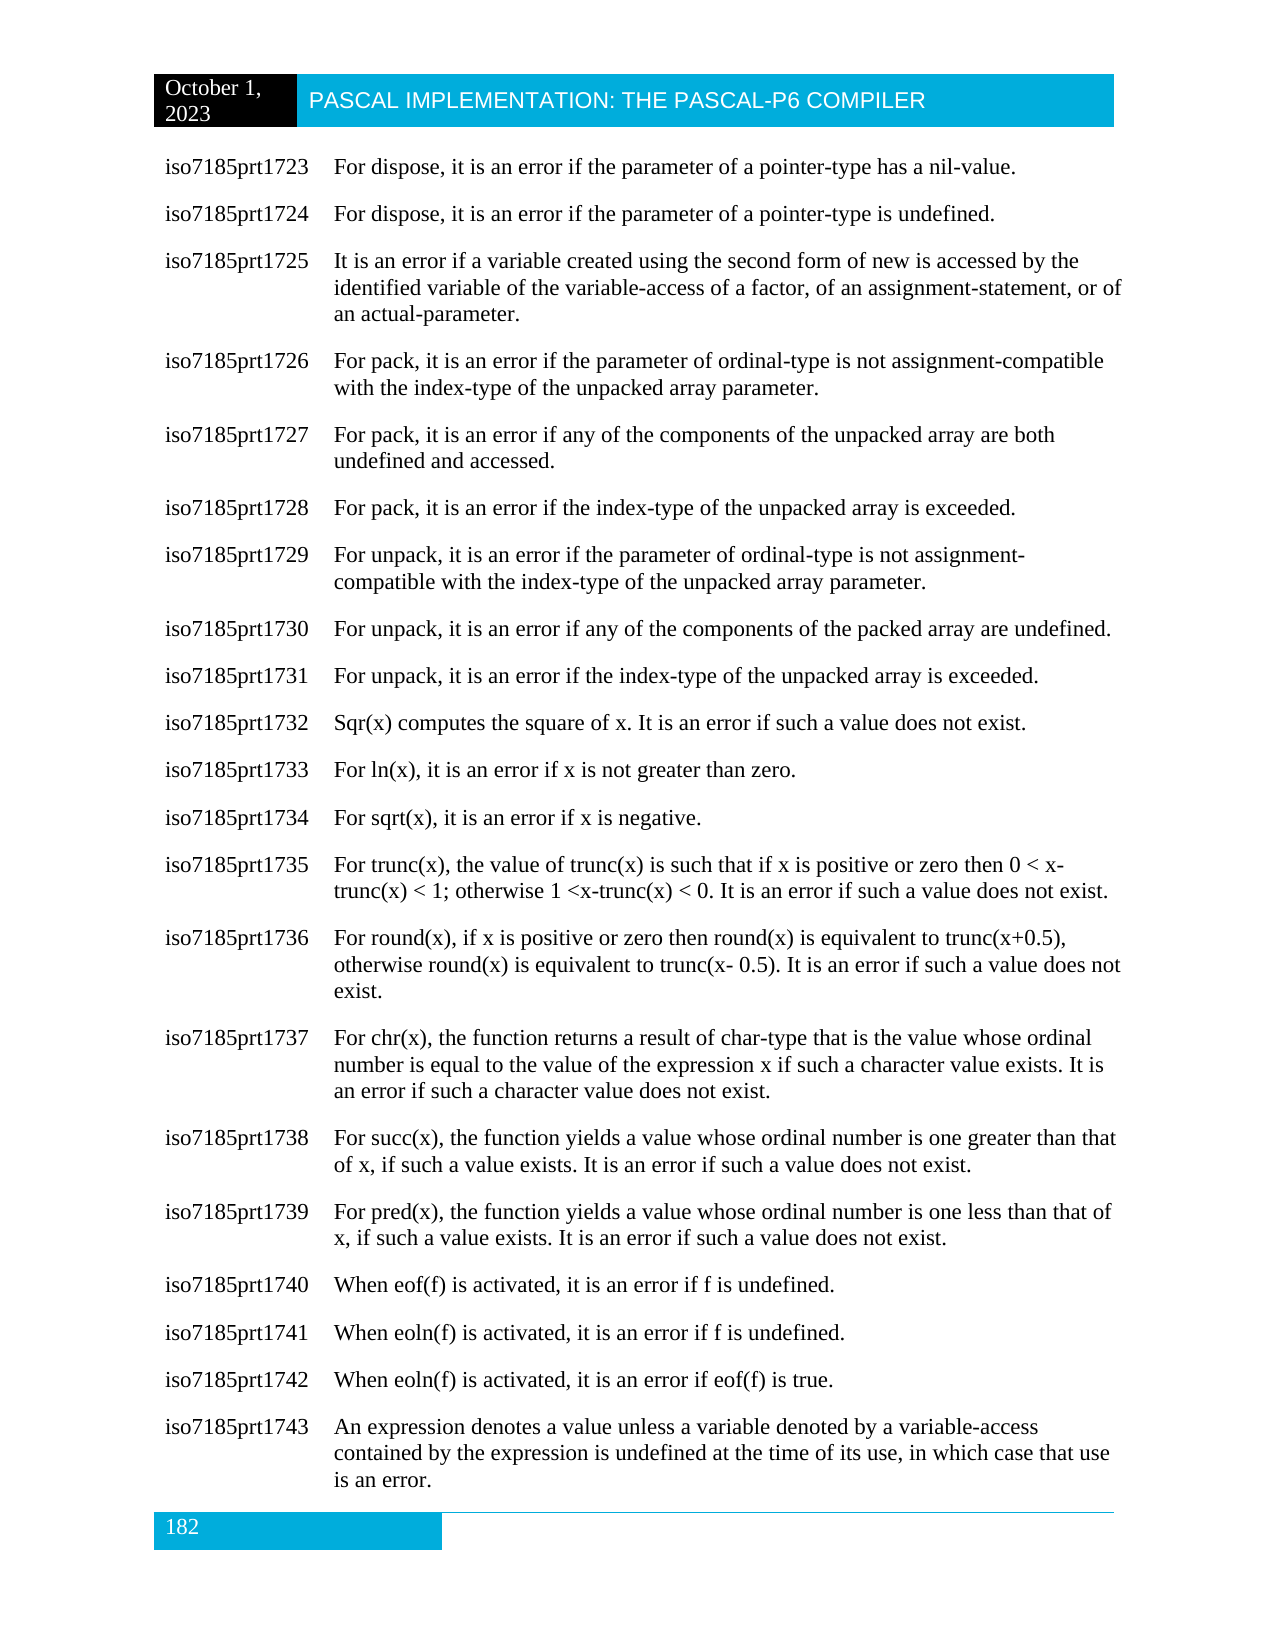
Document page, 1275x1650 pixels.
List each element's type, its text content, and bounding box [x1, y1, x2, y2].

text iso7185prt1726 For pack, it is an error if the parameter of ordinal-type is not assignment-compatible with the index-type of the unpacked array parameter. [165, 347, 1125, 400]
text iso7185prt1736 For round(x), if x is positive or zero then round(x) is equivalent to trunc(x+0.5), otherwise round(x) is equivalent to trunc(x- 0.5). It is an error if such a value does not exist. [165, 924, 1125, 1003]
text iso7185prt1742 When eoln(f) is activated, it is an error if eof(f) is true. [165, 1366, 1125, 1392]
text iso7185prt1723 For dispose, it is an error if the parameter of a pointer-type has a nil-value. [165, 153, 1125, 179]
text iso7185prt1733 For ln(x), it is an error if x is not greater than zero. [165, 757, 1125, 783]
text iso7185prt1727 For pack, it is an error if any of the components of the unpacked array are both undefined and accessed. [165, 421, 1125, 473]
text iso7185prt1729 For unpack, it is an error if the parameter of ordinal-type is not assignment-compatible with the index-type of the unpacked array parameter. [165, 541, 1125, 594]
text iso7185prt1730 For unpack, it is an error if any of the components of the packed array are undefined. [165, 615, 1125, 641]
text iso7185prt1735 For trunc(x), the value of trunc(x) is such that if x is positive or zero then 0 < x-trunc(x) < 1; otherwise 1 <x-trunc(x) < 0. It is an error if such a value does not exist. [165, 851, 1125, 904]
text iso7185prt1741 When eoln(f) is activated, it is an error if f is undefined. [165, 1318, 1125, 1345]
text iso7185prt1738 For succ(x), the function yields a value whose ordinal number is one greater than that of x, if such a value exists. It is an error if such a value does not exist. [165, 1124, 1125, 1177]
text iso7185prt1740 When eof(f) is activated, it is an error if f is undefined. [165, 1271, 1125, 1298]
text iso7185prt1731 For unpack, it is an error if the index-type of the unpacked array is exceeded. [165, 662, 1125, 688]
text iso7185prt1743 An expression denotes a value unless a variable denoted by a variable-access contained by the expression is undefined at the time of its use, in which case that use is an error. [165, 1413, 1125, 1492]
text iso7185prt1737 For chr(x), the function returns a result of char-type that is the value whose ordinal number is equal to the value of the expression x if such a character value exists. It is an error if such a character value does not exist. [165, 1024, 1125, 1103]
text iso7185prt1724 For dispose, it is an error if the parameter of a pointer-type is undefined. [165, 200, 1125, 226]
text iso7185prt1732 Sqr(x) computes the square of x. It is an error if such a value does not exist. [165, 709, 1125, 736]
text iso7185prt1728 For pack, it is an error if the index-type of the unpacked array is exceeded. [165, 494, 1125, 521]
text iso7185prt1739 For pred(x), the function yields a value whose ordinal number is one less than that of x, if such a value exists. It is an error if such a value does not exist. [165, 1198, 1125, 1251]
text iso7185prt1725 It is an error if a variable created using the second form of new is accessed by the identified variable of the variable-access of a factor, of an assignment-statement, or of an actual-parameter. [165, 247, 1125, 326]
text iso7185prt1734 For sqrt(x), it is an error if x is negative. [165, 804, 1125, 830]
